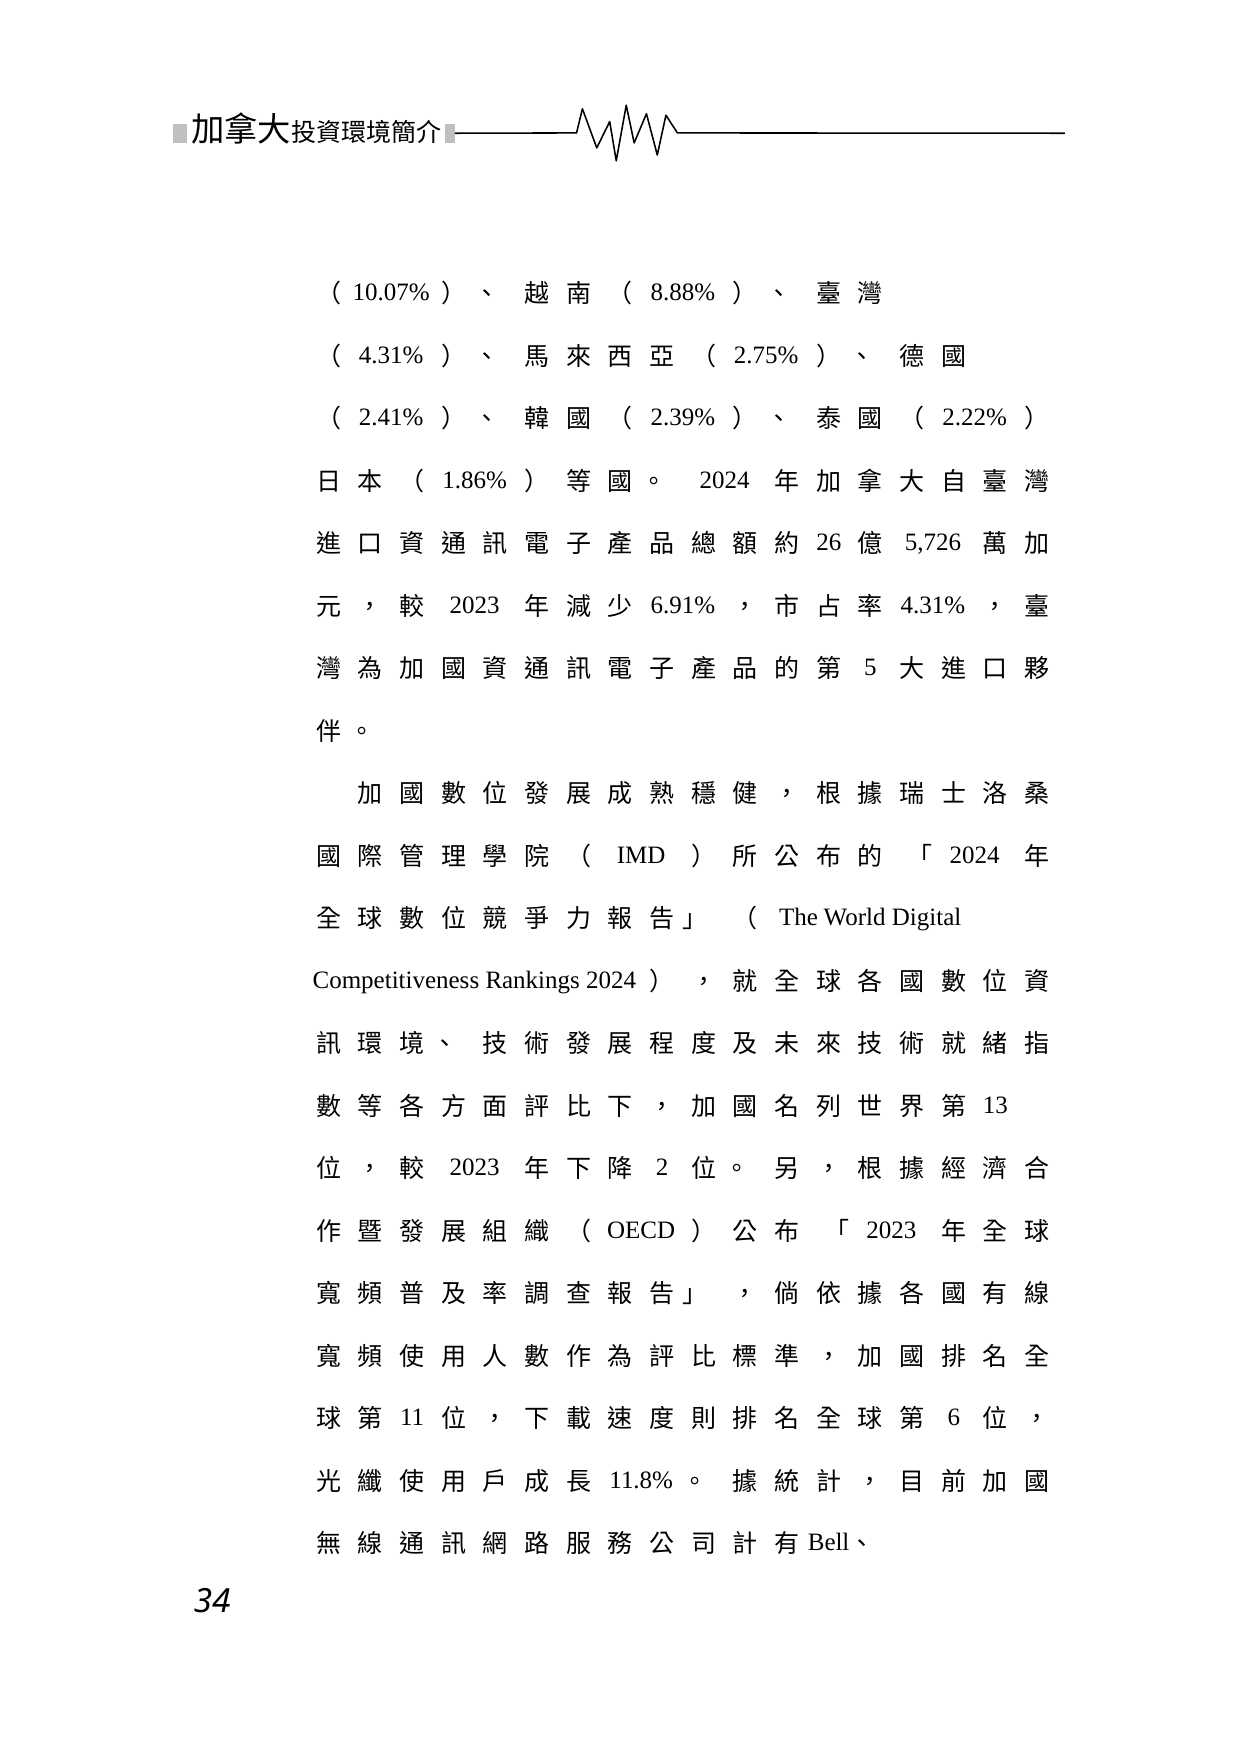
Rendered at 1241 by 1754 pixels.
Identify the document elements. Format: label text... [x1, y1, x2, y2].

text （10.07%）、越南（8.88%）、臺灣（4.31%）、馬來西亞（2.75%）、德國（2.41%）、韓國（2.39%）、泰國（2.22%）日本（1.86%）等國。2024年加拿大自臺灣進口資通訊電子產品總額約26億5,726萬加元，較2023年減少6.91%，市占率4.31%，臺灣為加國資通訊電子產品的第5大進口夥伴。 [281, 250, 1058, 750]
text 加國數位發展成熟穩健，根據瑞士洛桑國際管理學院（IMD）所公布的「2024年全球數位競爭力報告」（The World Digital Competitiveness Rankings 2024），就全球各國數位資訊環境、技術發展程度及未來技術就緒指數等各方面評比下，加國名列世界第13位，較2023年下降2位。另，根據經濟合作暨發展組織（OECD）公布「2023年全球寬頻普及率調查報告」，倘依據各國有線寬頻使用人數作為評比標準，加國排名全球第11位，下載速度則排名全球第6位，光纖使用戶成長11.8%。據統計，目前加國無線通訊網路服務公司計有Bell、 [281, 750, 1058, 1563]
